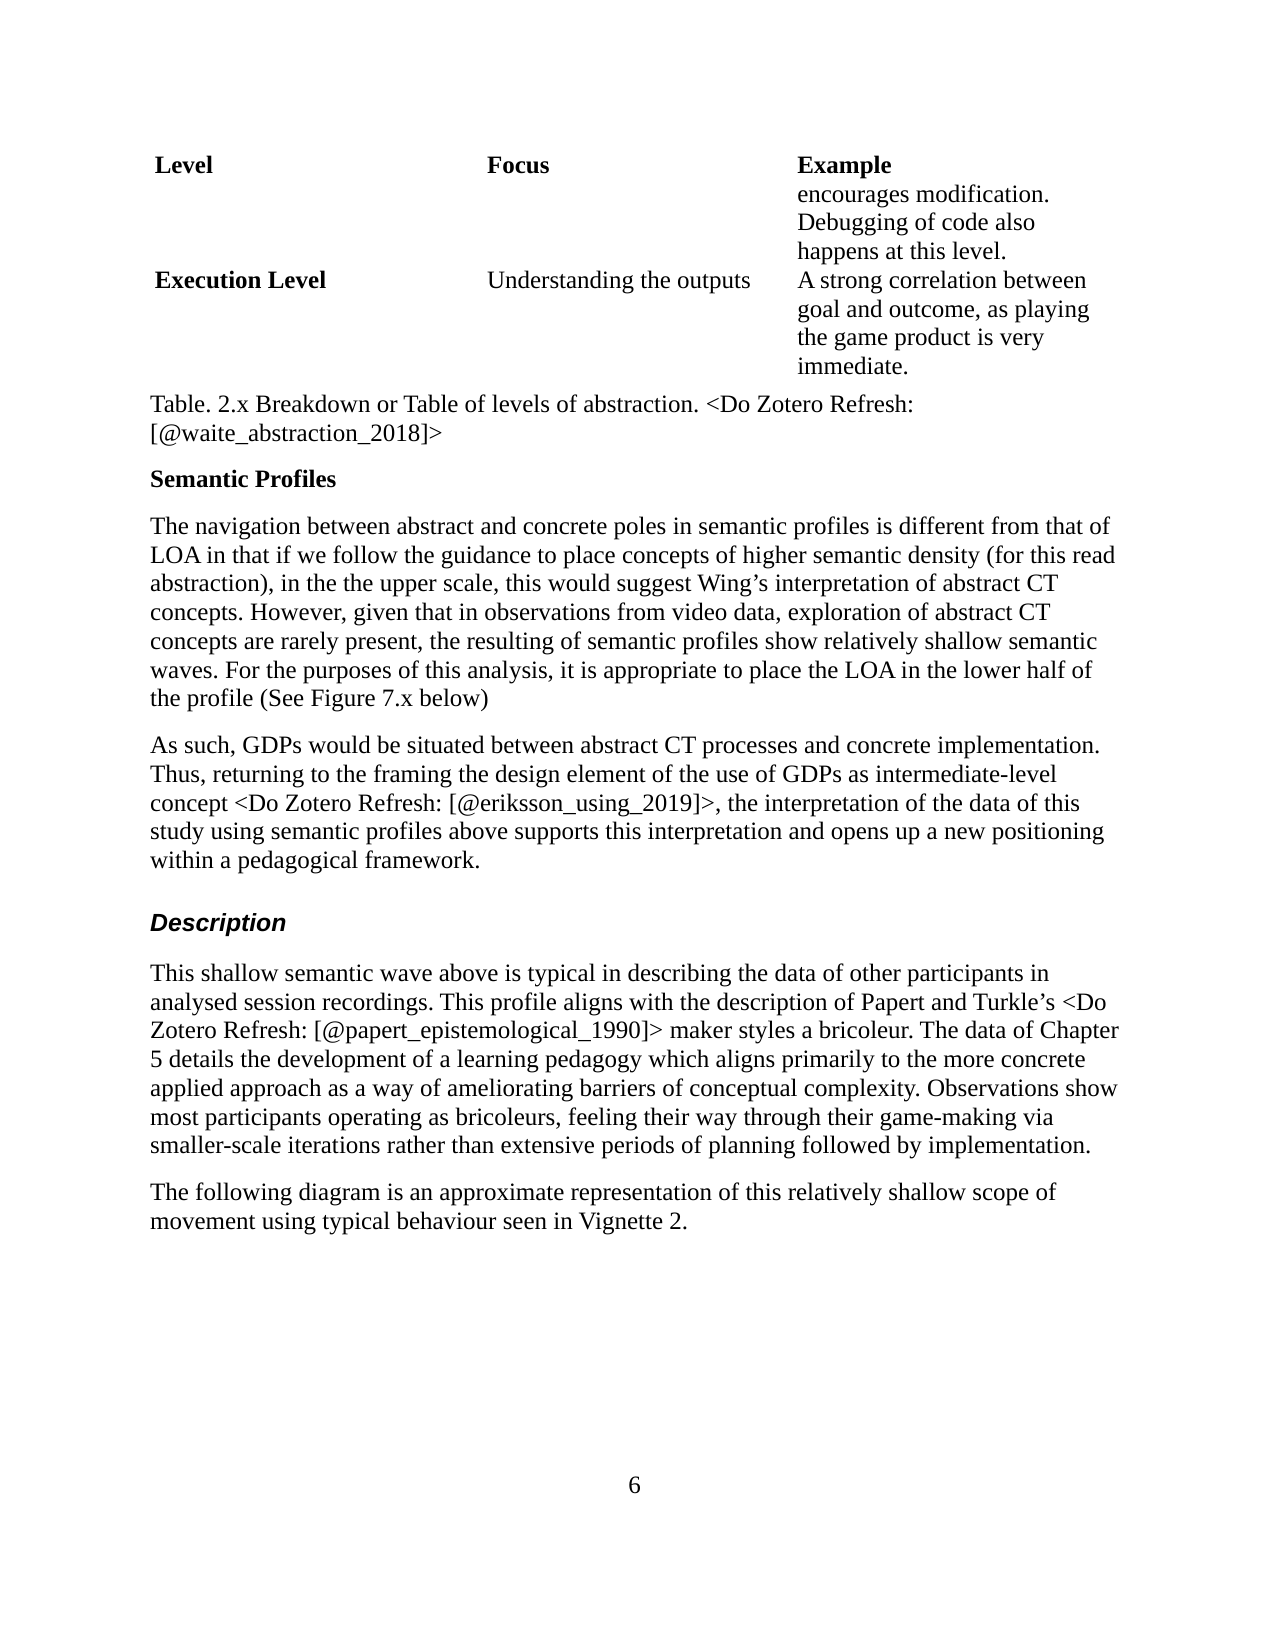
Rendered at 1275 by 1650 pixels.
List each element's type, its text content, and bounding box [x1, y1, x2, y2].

text As such, GDPs would be situated between abstract CT processes and concrete implementation. Thus, returning to the framing the design element of the use of GDPs as intermediate-level concept <Do Zotero Refresh: [@eriksson_using_2019]>, the interpretation of the data of this study using semantic profiles above supports this interpretation and opens up a new positioning within a pedagogical framework. [150, 730, 1125, 874]
subtitle Description [150, 908, 1125, 936]
table_header Focus [482, 150, 793, 179]
table_header Example [793, 150, 1125, 179]
table_cell [150, 179, 482, 265]
table_cell Understanding the outputs [482, 265, 793, 380]
text Table. 2.x Breakdown or Table of levels of abstraction. <Do Zotero Refresh: [@waite_abstraction_2018]> [150, 389, 1125, 446]
text The navigation between abstract and concrete poles in semantic profiles is different from that of LOA in that if we follow the guidance to place concepts of higher semantic density (for this read abstraction), in the the upper scale, this would suggest Wing’s interpretation of abstract CT concepts. However, given that in observations from video data, exploration of abstract CT concepts are rarely present, the resulting of semantic profiles show relatively shallow semantic waves. For the purposes of this analysis, it is appropriate to place the LOA in the lower half of the profile (See Figure 7.x below) [150, 511, 1125, 712]
table_cell A strong correlation between goal and outcome, as playing the game product is very immediate. [793, 265, 1125, 380]
text This shallow semantic wave above is typical in describing the data of other participants in analysed session recordings. This profile aligns with the description of Papert and Turkle’s <Do Zotero Refresh: [@papert_epistemological_1990]> maker styles a bricoleur. The data of Chapter 5 details the development of a learning pedagogy which aligns primarily to the more concrete applied approach as a way of ameliorating barriers of conceptual complexity. Observations show most participants operating as bricoleurs, feeling their way through their game-making via smaller-scale iterations rather than extensive periods of planning followed by implementation. [150, 958, 1125, 1159]
table_cell Execution Level [150, 265, 482, 380]
text The following diagram is an approximate representation of this relatively shallow scope of movement using typical behaviour seen in Vignette 2. [150, 1177, 1125, 1234]
table_cell [482, 179, 793, 265]
table_cell encourages modification. Debugging of code also happens at this level. [793, 179, 1125, 265]
table_header Level [150, 150, 482, 179]
text Semantic Profiles [150, 464, 1125, 493]
